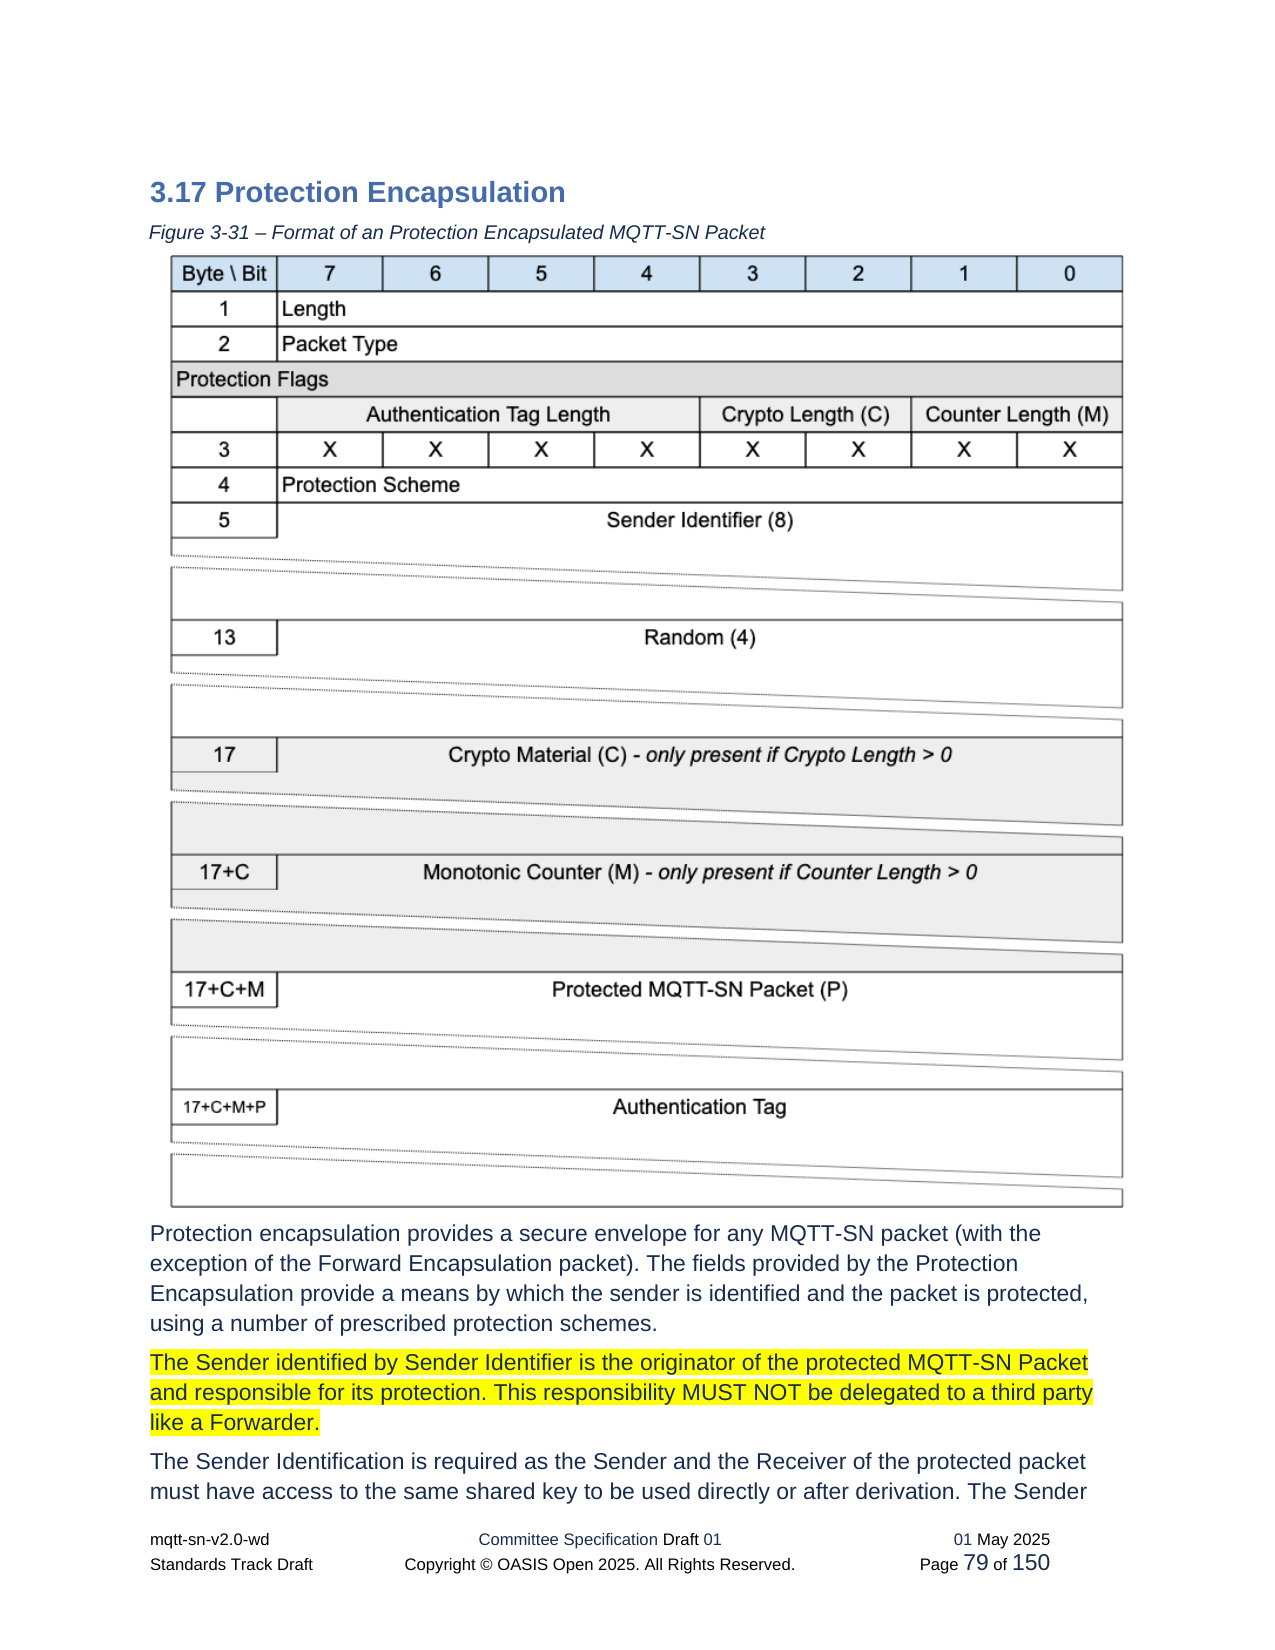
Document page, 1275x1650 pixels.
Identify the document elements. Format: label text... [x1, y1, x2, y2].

text Protection encapsulation provides a secure envelope for any MQTT-SN packet (with the exception of the Forward Encapsulation packet). The fields provided by the Protection Encapsulation provide a means by which the sender is identified and the packet is protected, using a number of prescribed protection schemes. [149, 1220, 1124, 1337]
picture [148, 255, 1124, 1208]
text The Sender Identification is required as the Sender and the Receiver of the protected packet must have access to the same shared key to be used directly or after derivation. The Sender [149, 1448, 1124, 1504]
text Figure 3-31 – Format of an Protection Encapsulated MQTT-SN Packet [148, 221, 1124, 244]
text The Sender identified by Sender Identifier is the originator of the protected MQTT-SN Packet and responsible for its protection. This responsibility MUST NOT be delegated to a third party like a Forwarder. [149, 1349, 1124, 1436]
subtitle 3.17 Protection Encapsulation [150, 175, 1124, 208]
